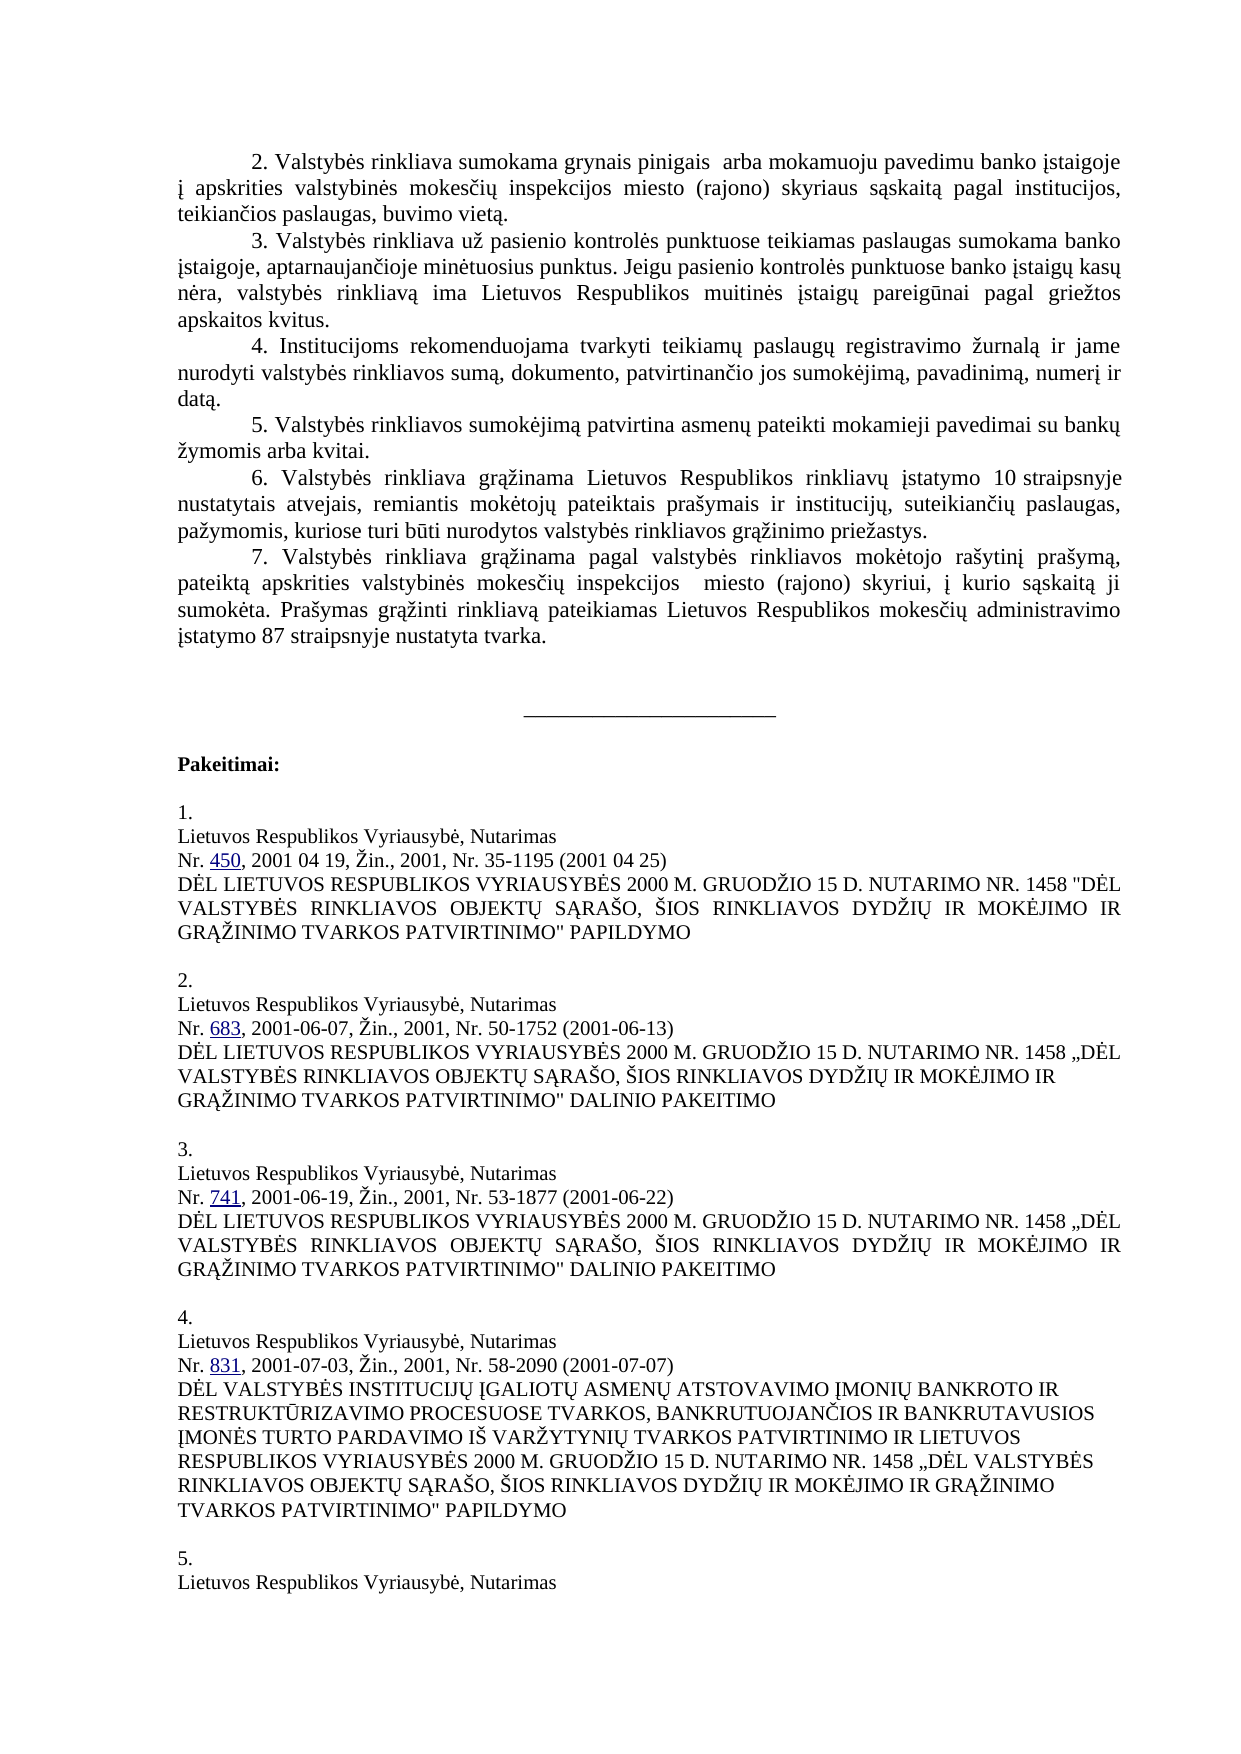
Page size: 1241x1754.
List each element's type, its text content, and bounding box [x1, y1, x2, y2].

text 7. Valstybės rinkliava grąžinama pagal valstybės rinkliavos mokėtojo rašytinį prašymą, pateiktą apskrities valstybinės mokesčių inspekcijos miesto (rajono) skyriui, į kurio sąskaitą ji sumokėta. Prašymas grąžinti rinkliavą pateikiamas Lietuvos Respublikos mokesčių administravimo įstatymo 87 straipsnyje nustatyta tvarka. [177, 543, 1122, 648]
text 1. [177, 800, 1122, 824]
text 2. Valstybės rinkliava sumokama grynais pinigais arba mokamuoju pavedimu banko įstaigoje į apskrities valstybinės mokesčių inspekcijos miesto (rajono) skyriaus sąskaitą pagal institucijos, teikiančios paslaugas, buvimo vietą. [177, 148, 1122, 227]
text Lietuvos Respublikos Vyriausybė, Nutarimas [177, 1161, 1122, 1185]
text 5. [177, 1546, 1122, 1570]
text 5. Valstybės rinkliavos sumokėjimą patvirtina asmenų pateikti mokamieji pavedimai su bankų žymomis arba kvitai. [177, 411, 1122, 464]
text DĖL LIETUVOS RESPUBLIKOS VYRIAUSYBĖS 2000 M. GRUODŽIO 15 D. NUTARIMO NR. 1458 "DĖL VALSTYBĖS RINKLIAVOS OBJEKTŲ SĄRAŠO, ŠIOS RINKLIAVOS DYDŽIŲ IR MOKĖJIMO IR GRĄŽINIMO TVARKOS PATVIRTINIMO" PAPILDYMO [177, 872, 1122, 944]
text Nr. 683, 2001-06-07, Žin., 2001, Nr. 50-1752 (2001-06-13) [177, 1016, 1122, 1040]
text 4. Institucijoms rekomenduojama tvarkyti teikiamų paslaugų registravimo žurnalą ir jame nurodyti valstybės rinkliavos sumą, dokumento, patvirtinančio jos sumokėjimą, pavadinimą, numerį ir datą. [177, 332, 1122, 411]
text 3. Valstybės rinkliava už pasienio kontrolės punktuose teikiamas paslaugas sumokama banko įstaigoje, aptarnaujančioje minėtuosius punktus. Jeigu pasienio kontrolės punktuose banko įstaigų kasų nėra, valstybės rinkliavą ima Lietuvos Respublikos muitinės įstaigų pareigūnai pagal griežtos apskaitos kvitus. [177, 227, 1122, 332]
text Nr. 741, 2001-06-19, Žin., 2001, Nr. 53-1877 (2001-06-22) [177, 1185, 1122, 1209]
text –––––––––––––––––––––– [177, 701, 1122, 727]
text Pakeitimai: [177, 752, 1122, 776]
text Nr. 831, 2001-07-03, Žin., 2001, Nr. 58-2090 (2001-07-07) [177, 1353, 1122, 1377]
text 4. [177, 1305, 1122, 1329]
text Lietuvos Respublikos Vyriausybė, Nutarimas [177, 1329, 1122, 1353]
text DĖL LIETUVOS RESPUBLIKOS VYRIAUSYBĖS 2000 M. GRUODŽIO 15 D. NUTARIMO NR. 1458 „DĖL VALSTYBĖS RINKLIAVOS OBJEKTŲ SĄRAŠO, ŠIOS RINKLIAVOS DYDŽIŲ IR MOKĖJIMO IR GRĄŽINIMO TVARKOS PATVIRTINIMO" DALINIO PAKEITIMO [177, 1040, 1122, 1112]
text Lietuvos Respublikos Vyriausybė, Nutarimas [177, 992, 1122, 1016]
text 3. [177, 1137, 1122, 1161]
text Lietuvos Respublikos Vyriausybė, Nutarimas [177, 1570, 1122, 1594]
text DĖL VALSTYBĖS INSTITUCIJŲ ĮGALIOTŲ ASMENŲ ATSTOVAVIMO ĮMONIŲ BANKROTO IR RESTRUKTŪRIZAVIMO PROCESUOSE TVARKOS, BANKRUTUOJANČIOS IR BANKRUTAVUSIOS ĮMONĖS TURTO PARDAVIMO IŠ VARŽYTYNIŲ TVARKOS PATVIRTINIMO IR LIETUVOS RESPUBLIKOS VYRIAUSYBĖS 2000 M. GRUODŽIO 15 D. NUTARIMO NR. 1458 „DĖL VALSTYBĖS RINKLIAVOS OBJEKTŲ SĄRAŠO, ŠIOS RINKLIAVOS DYDŽIŲ IR MOKĖJIMO IR GRĄŽINIMO TVARKOS PATVIRTINIMO" PAPILDYMO [177, 1377, 1122, 1522]
text Lietuvos Respublikos Vyriausybė, Nutarimas [177, 824, 1122, 848]
text Nr. 450, 2001 04 19, Žin., 2001, Nr. 35-1195 (2001 04 25) [177, 848, 1122, 872]
text DĖL LIETUVOS RESPUBLIKOS VYRIAUSYBĖS 2000 M. GRUODŽIO 15 D. NUTARIMO NR. 1458 „DĖL VALSTYBĖS RINKLIAVOS OBJEKTŲ SĄRAŠO, ŠIOS RINKLIAVOS DYDŽIŲ IR MOKĖJIMO IR GRĄŽINIMO TVARKOS PATVIRTINIMO" DALINIO PAKEITIMO [177, 1209, 1122, 1281]
text 6. Valstybės rinkliava grąžinama Lietuvos Respublikos rinkliavų įstatymo 10 straipsnyje nustatytais atvejais, remiantis mokėtojų pateiktais prašymais ir institucijų, suteikiančių paslaugas, pažymomis, kuriose turi būti nurodytos valstybės rinkliavos grąžinimo priežastys. [177, 464, 1122, 543]
text 2. [177, 968, 1122, 992]
